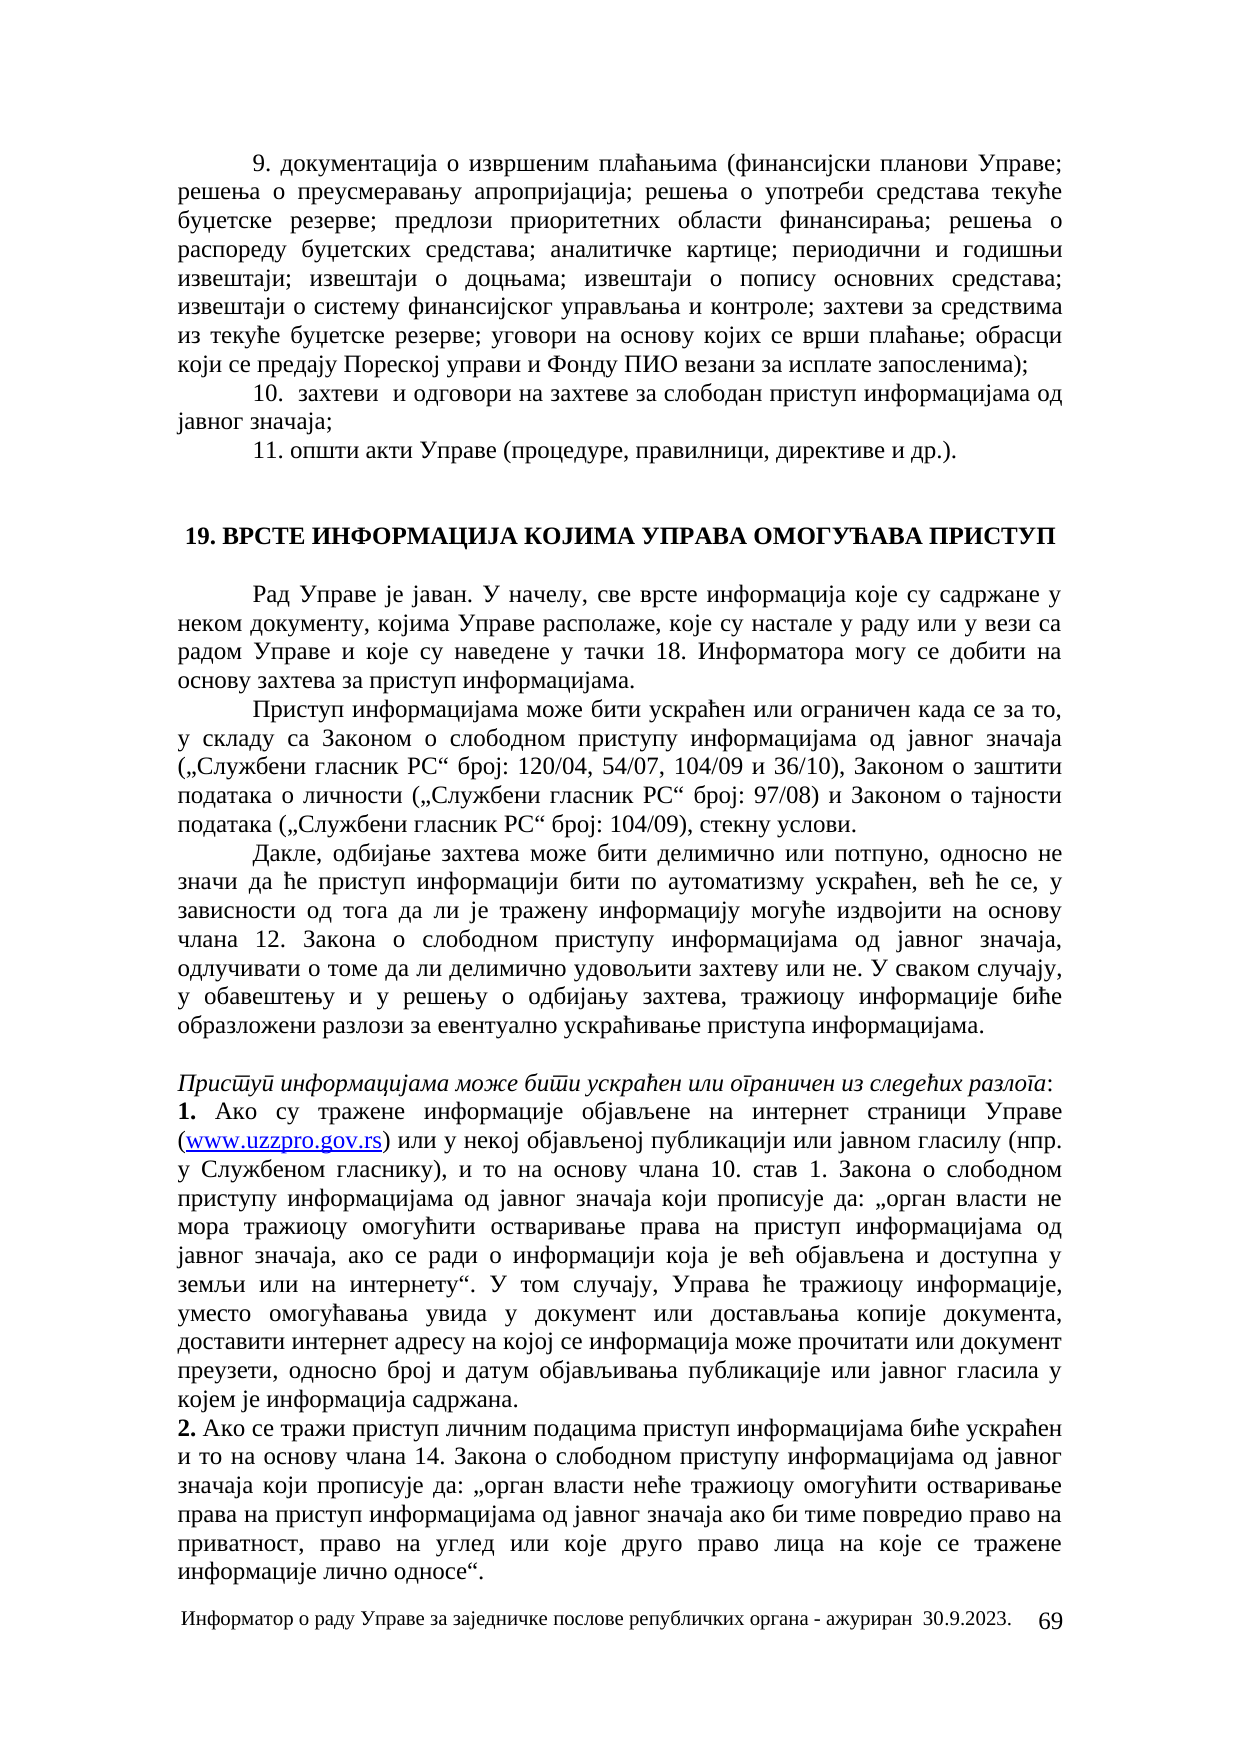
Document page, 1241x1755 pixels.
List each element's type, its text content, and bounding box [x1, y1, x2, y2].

text 10. захтеви и одговори на захтеве за слободан приступ информацијама од јавног значаја; [177, 378, 1063, 435]
text 1. Ако су тражене информације објављене на интернет страници Управе (www.uzzpro.gov.rs) или у некој објављеној публикацији или јавном гласилу (нпр. у Службеном гласнику), и то на основу члана 10. став 1. Закона о слободном приступу информацијама од јавног значаја који прописује да: „орган власти не мора тражиоцу омогућити остваривање права на приступ информацијама од јавног значаја, ако се ради о информацији која је већ објављена и доступна у земљи или на интернету“. У том случају, Управа ће тражиоцу информације, уместо омогућавања увида у документ или достављања копије документа, доставити интернет адресу на којој се информација може прочитати или документ преузети, односно број и датум објављивања публикације или јавног гласила у којем је информација садржана. [177, 1096, 1063, 1413]
text Дакле, одбијање захтева може бити делимично или потпуно, односно не значи да ће приступ информацији бити по аутоматизму ускраћен, већ ће се, у зависности од тога да ли је тражену информацију могуће издвојити на основу члана 12. Закона о слободном приступу информацијама од јавног значаја, одлучивати о томе да ли делимично удовољити захтеву или не. У сваком случају, у обавештењу и у решењу о одбијању захтева, тражиоцу информације биће образложени разлози за евентуално ускраћивање приступа информацијама. [177, 838, 1063, 1039]
text Рад Управе је јаван. У начелу, све врсте информација које су садржане у неком документу, којима Управе располаже, које су настале у раду или у вези са радом Управе и које су наведене у тачки 18. Информатора могу се добити на основу захтева за приступ информацијама. [177, 579, 1063, 694]
text 2. Ако се тражи приступ личним подацима приступ информацијама биће ускраћен и то на основу члана 14. Закона о слободном приступу информацијама од јавног значаја који прописује да: „орган власти неће тражиоцу омогућити остваривање права на приступ информацијама од јавног значаја ако би тиме повредио право на приватност, право на углед или које друго право лица на које се тражене информације лично односе“. [177, 1413, 1063, 1585]
text Приступ информацијама може бити ускраћен или ограничен када се за то, у складу са Законом о слободном приступу информацијама од јавног значаја („Службени гласник РС“ број: 120/04, 54/07, 104/09 и 36/10), Законом о заштити података о личности („Службени гласник РС“ број: 97/08) и Законом о тајности података („Службени гласник РС“ број: 104/09), стекну услови. [177, 694, 1063, 838]
text 9. документација о извршеним плаћањима (финансијски планови Управе; решења о преусмеравању апропријација; решења о употреби средстава текуће буџетске резерве; предлози приоритетних области финансирања; решења о распореду буџетских средстава; аналитичке картице; периодични и годишњи извештаји; извештаји о доцњама; извештаји о попису основних средстава; извештаји о систему финансијског управљања и контроле; захтеви за средствима из текуће буџетске резерве; уговори на основу којих се врши плаћање; обрасци који се предају Пореској управи и Фонду ПИО везани за исплате запосленима); [177, 148, 1063, 378]
text 11. општи акти Управе (процедуре, правилници, директиве и др.). [177, 435, 1063, 464]
text Приступ информацијама може бити ускраћен или ограничен из следећих разлога: [177, 1068, 1063, 1096]
subtitle 19. ВРСТЕ ИНФОРМАЦИЈА КОЈИМА УПРАВА ОМОГУЋАВА ПРИСТУП [177, 521, 1063, 550]
